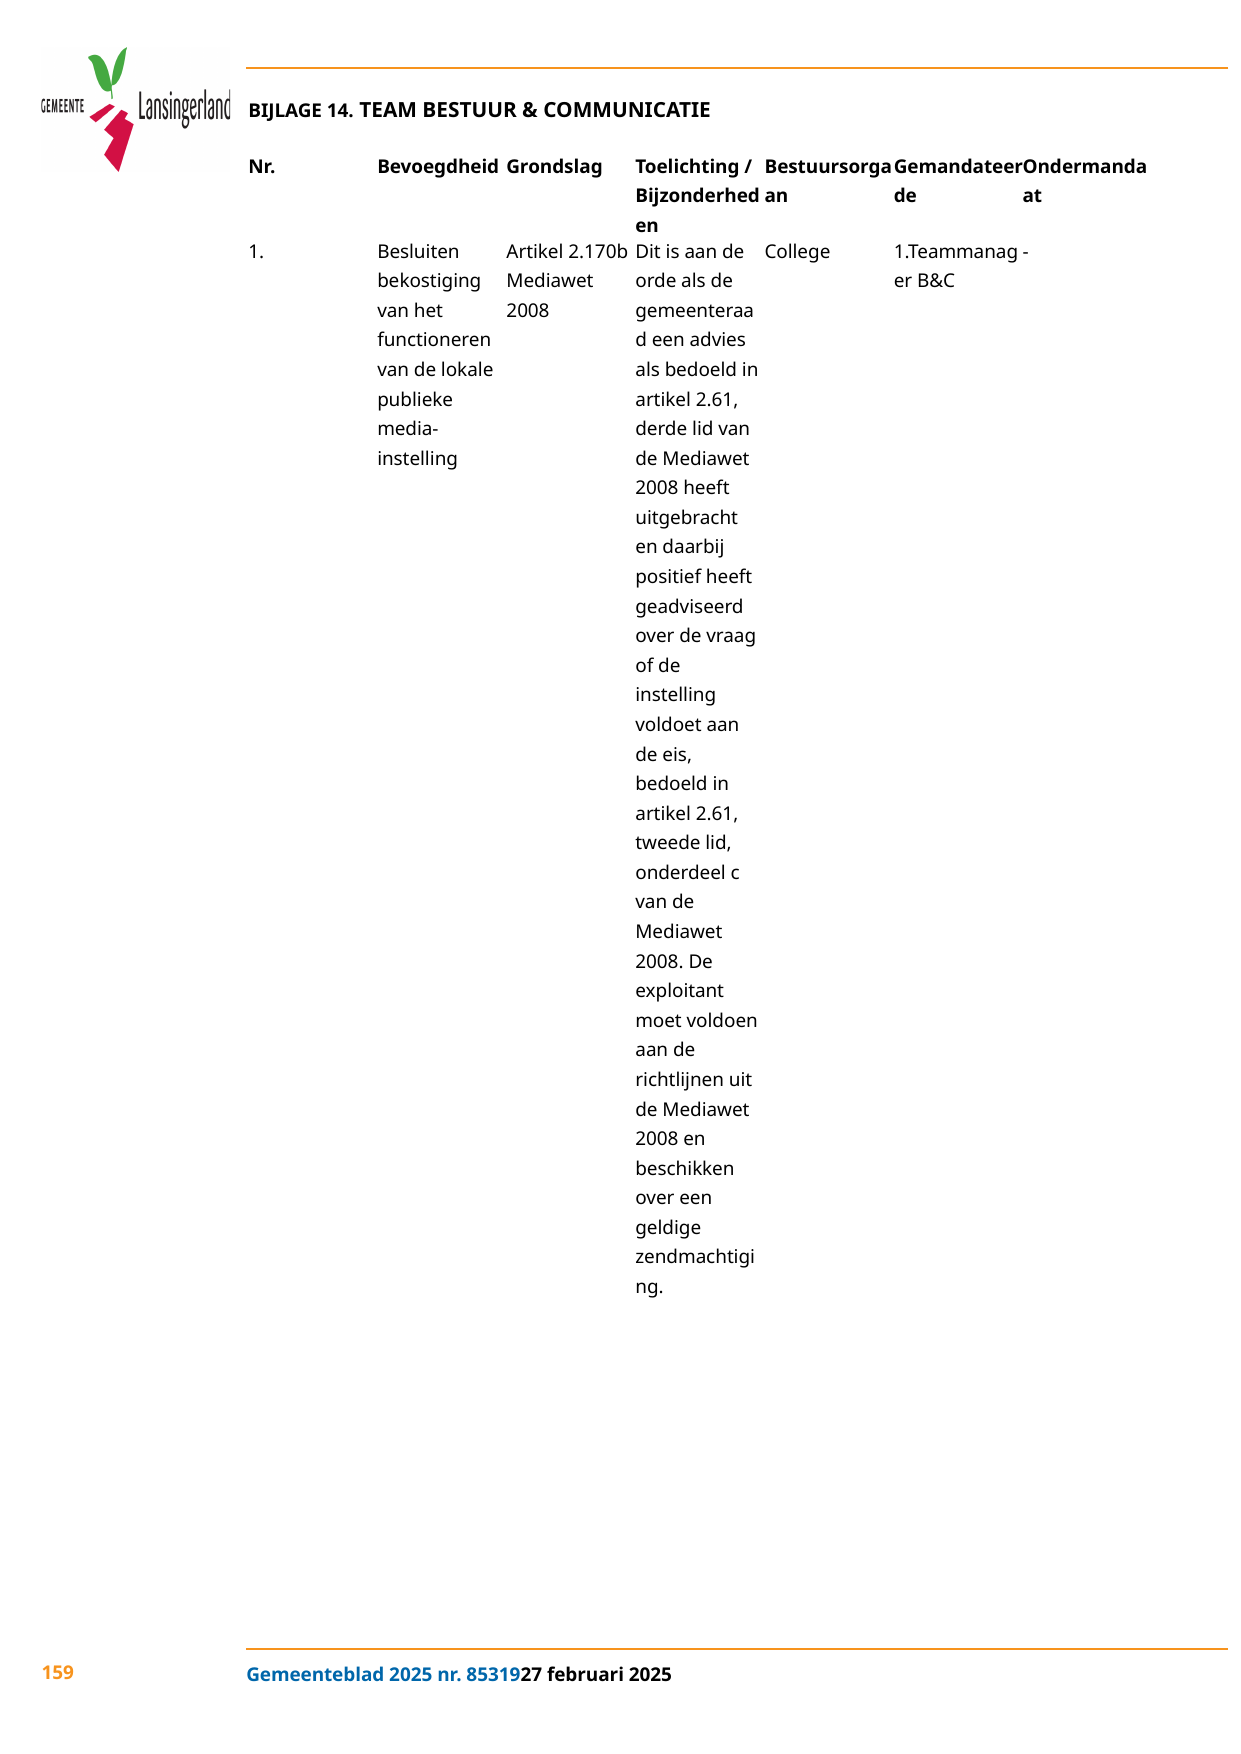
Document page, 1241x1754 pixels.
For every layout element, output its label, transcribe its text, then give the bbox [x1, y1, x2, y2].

table_cell Dit is aan de orde als de gemeenteraad een advies als bedoeld in artikel 2.61, derde lid van de Mediawet 2008 heeft uitgebracht en daarbij positief heeft geadviseerd over de vraag of de instelling voldoet aan de eis, bedoeld in artikel 2.61, tweede lid, onderdeel c van de Mediawet 2008. De exploitant moet voldoen aan de richtlijnen uit de Mediawet 2008 en beschikken over een geldige zendmachtiging. [635, 238, 764, 1299]
table_cell College [764, 238, 893, 1299]
table_header Gemandateerde [894, 153, 1022, 238]
table_cell 1. [248, 238, 377, 1299]
table_header Bevoegdheid [377, 153, 506, 238]
table_cell Besluiten bekostiging van het functioneren van de lokale publieke media-instelling [377, 238, 506, 1299]
table_header Ondermandaat [1023, 153, 1152, 238]
picture [41, 47, 231, 172]
table_cell 1.Teammanager B&C [894, 238, 1022, 1299]
table_header Nr. [248, 153, 377, 238]
table_cell Artikel 2.170b Mediawet 2008 [506, 238, 635, 1299]
table_header Bestuursorgaan [764, 153, 893, 238]
table_header Toelichting / Bijzonderheden [635, 153, 764, 238]
table_header Grondslag [506, 153, 635, 238]
text BIJLAGE 14. TEAM BESTUUR & COMMUNICATIE [248, 95, 1152, 123]
table_cell - [1023, 238, 1152, 1299]
